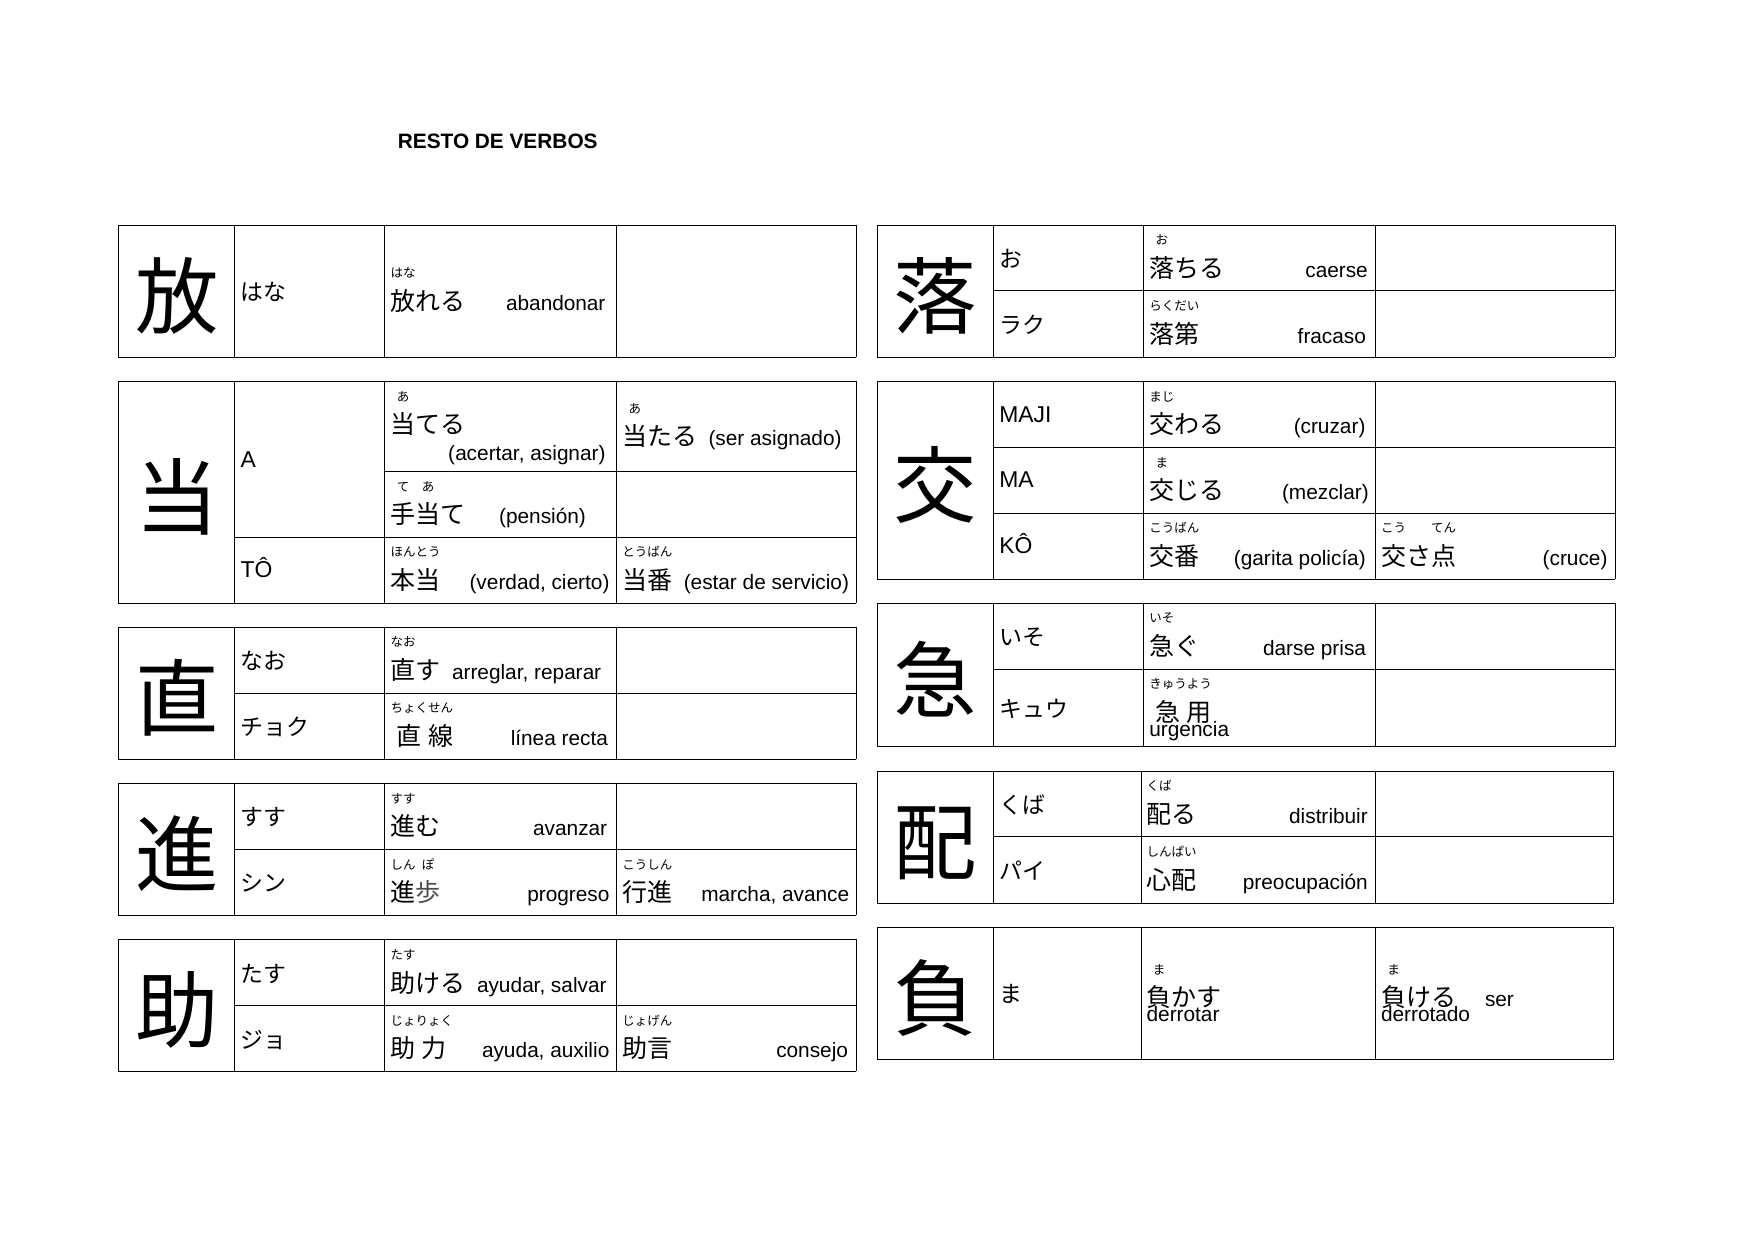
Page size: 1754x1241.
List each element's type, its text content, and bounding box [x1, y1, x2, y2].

table_cell MA [994, 448, 1143, 513]
table_header MAJI [994, 382, 1143, 447]
table_cell 当とう番ばん (estar de servicio) [617, 538, 856, 602]
table_cell キュウ [994, 670, 1143, 746]
table_cell [1376, 837, 1613, 903]
text RESTO DE VERBOS [118, 129, 877, 153]
table_header [617, 628, 856, 692]
table_cell 心しん配ぱい preocupación [1142, 837, 1375, 903]
table_header 進 [119, 784, 234, 915]
table_header なお [235, 628, 384, 692]
table_header 負まかす derrotar [1142, 928, 1375, 1059]
table_cell ラク [994, 291, 1143, 357]
table_header [617, 226, 856, 357]
table_cell [1376, 448, 1615, 513]
table_header 負まける ser derrotado [1376, 928, 1613, 1059]
table_header A [235, 382, 384, 537]
table_header 配くばる distribuir [1142, 772, 1375, 836]
table_header 当あてる (acertar, asignar) [385, 382, 616, 471]
table_cell [617, 694, 856, 759]
table_cell 交こうさ点てん (cruce) [1376, 514, 1615, 578]
table_header 交まじわる (cruzar) [1144, 382, 1375, 447]
table_header 負 [878, 928, 993, 1059]
table_cell 行こう進しん marcha, avance [617, 850, 856, 915]
table_header 急いそぐ darse prisa [1144, 604, 1375, 668]
table_header お [994, 226, 1143, 290]
table_header くば [994, 772, 1141, 836]
table_cell チョク [235, 694, 384, 759]
table_cell 交こう番ばん (garita policía) [1144, 514, 1375, 578]
table_cell 手て当あて (pensión) [385, 472, 616, 537]
table_header 落 [878, 226, 993, 357]
table_cell KÔ [994, 514, 1143, 578]
table_header [1376, 604, 1615, 668]
table_cell 助じょ言げん consejo [617, 1006, 856, 1071]
table_cell ジョ [235, 1006, 384, 1071]
table_header 助 [119, 940, 234, 1071]
table_cell 直ちょく線せん línea recta [385, 694, 616, 759]
table_header 直なおす arreglar, reparar [385, 628, 616, 692]
table_header [617, 940, 856, 1005]
table_header [1376, 772, 1613, 836]
table_cell パイ [994, 837, 1141, 903]
table_header 放 [119, 226, 234, 357]
table_header 配 [878, 772, 993, 903]
table_cell 進しん歩ぽ progreso [385, 850, 616, 915]
table_cell 本ほん当とう (verdad, cierto) [385, 538, 616, 602]
table_header 当 [119, 382, 234, 602]
table_cell シン [235, 850, 384, 915]
table_header 直 [119, 628, 234, 759]
table_header 当あたる (ser asignado) [617, 382, 856, 471]
table_header すす [235, 784, 384, 849]
table_cell 急きゅう用よう urgencia [1144, 670, 1375, 746]
table_header [1376, 382, 1615, 447]
table_cell [617, 472, 856, 537]
table_header いそ [994, 604, 1143, 668]
table_header 進すすむ avanzar [385, 784, 616, 849]
table_header たす [235, 940, 384, 1005]
table_header 落おちる caerse [1144, 226, 1375, 290]
table_header 放はなれる abandonar [385, 226, 616, 357]
table_cell 落らく第だい fracaso [1144, 291, 1375, 357]
table_cell TÔ [235, 538, 384, 602]
table_header 助たすける ayudar, salvar [385, 940, 616, 1005]
table_header 交 [878, 382, 993, 578]
table_header ま [994, 928, 1141, 1059]
table_cell 交まじる (mezclar) [1144, 448, 1375, 513]
table_cell [1376, 670, 1615, 746]
table_header [617, 784, 856, 849]
table_header はな [235, 226, 384, 357]
table_cell [1376, 291, 1615, 357]
table_header [1376, 226, 1615, 290]
table_header 急 [878, 604, 993, 746]
table_cell 助じょ力りょく ayuda, auxilio [385, 1006, 616, 1071]
